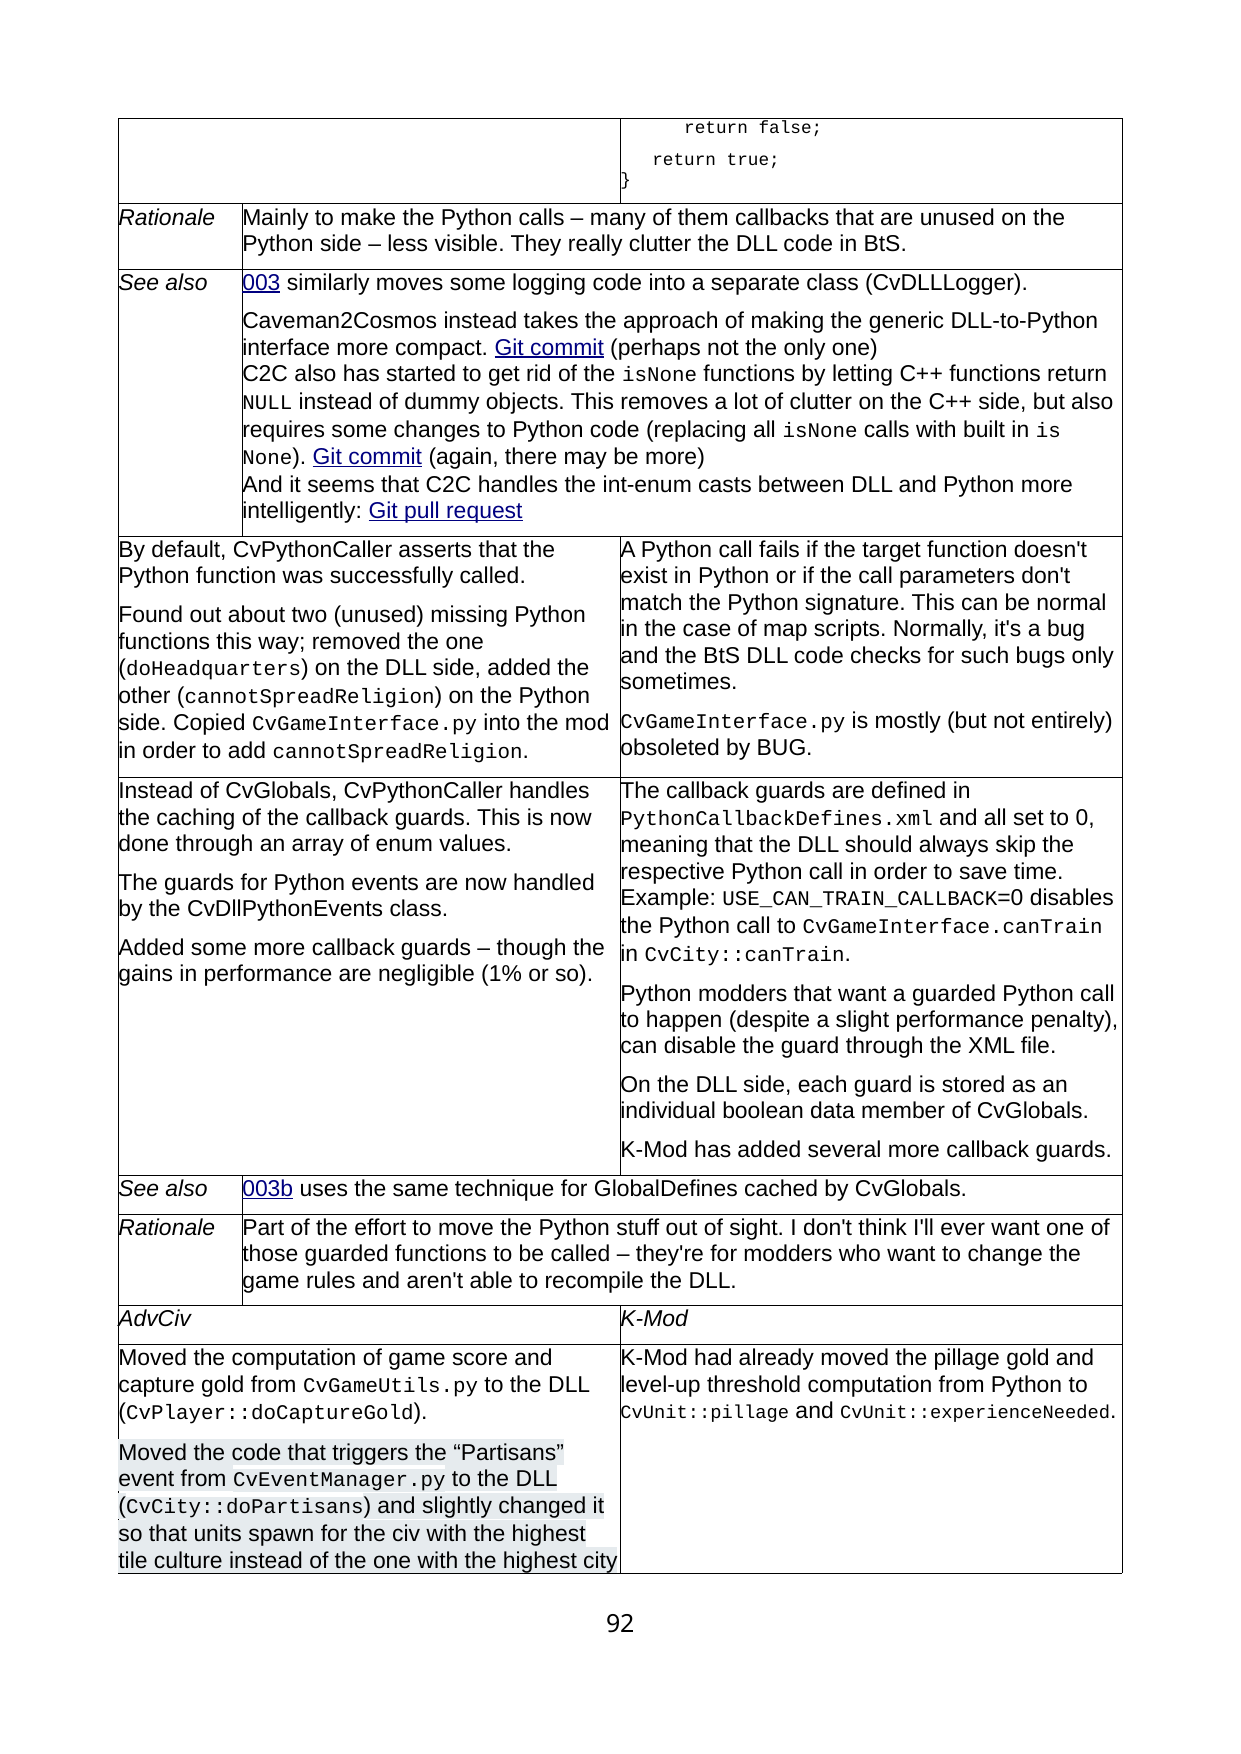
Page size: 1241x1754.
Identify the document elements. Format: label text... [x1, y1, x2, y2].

table_cell [119, 119, 620, 203]
table_cell Moved the computation of game score and capture gold from CvGameUtils.py to the DLL (CvPlayer::doCaptureGold). Moved the code that triggers the “Partisans” event from CvEventManager.py to the DLL (CvCity::doPartisans) and slightly changed it so that units spawn for the civ with the highest tile culture instead of the one with the highest city [119, 1345, 620, 1573]
table_cell return false; return true; } [621, 119, 1122, 203]
table_cell See also [119, 1176, 242, 1214]
table_cell K-Mod [621, 1306, 1122, 1344]
table_cell Mainly to make the Python calls – many of them callbacks that are unused on the Python side – less visible. They really clutter the DLL code in BtS. [243, 204, 1122, 268]
table_cell AdvCiv [119, 1306, 620, 1344]
table_cell Rationale [119, 204, 242, 268]
table_cell By default, CvPythonCaller asserts that the Python function was successfully called. Found out about two (unused) missing Python functions this way; removed the one (doHeadquarters) on the DLL side, added the other (cannotSpreadReligion) on the Python side. Copied CvGameInterface.py into the mod in order to add cannotSpreadReligion. [119, 537, 620, 777]
table_cell 003b uses the same technique for GlobalDefines cached by CvGlobals. [243, 1176, 1122, 1214]
table_cell See also [119, 270, 242, 536]
table_cell Part of the effort to move the Python stuff out of sight. I don't think I'll ever want one of those guarded functions to be called – they're for modders who want to change the game rules and aren't able to recompile the DLL. [243, 1215, 1122, 1305]
table_cell Rationale [119, 1215, 242, 1305]
table_cell K-Mod had already moved the pillage gold and level-up threshold computation from Python to CvUnit::pillage and CvUnit::experienceNeeded. [621, 1345, 1122, 1573]
table_cell The callback guards are defined in PythonCallbackDefines.xml and all set to 0, meaning that the DLL should always skip the respective Python call in order to save time. Example: USE_CAN_TRAIN_CALLBACK=0 disables the Python call to CvGameInterface.canTrain in CvCity::canTrain. Python modders that want a guarded Python call to happen (despite a slight performance penalty), can disable the guard through the XML file. On the DLL side, each guard is stored as an individual boolean data member of CvGlobals. K-Mod has added several more callback guards. [621, 778, 1122, 1175]
table_cell 003 similarly moves some logging code into a separate class (CvDLLLogger). Caveman2Cosmos instead takes the approach of making the generic DLL-to-Python interface more compact. Git commit (perhaps not the only one) C2C also has started to get rid of the isNone functions by letting C++ functions return NULL instead of dummy objects. This removes a lot of clutter on the C++ side, but also requires some changes to Python code (replacing all isNone calls with built in is None). Git commit (again, there may be more) And it seems that C2C handles the int-enum casts between DLL and Python more intelligently: Git pull request [243, 270, 1122, 536]
table_cell Instead of CvGlobals, CvPythonCaller handles the caching of the callback guards. This is now done through an array of enum values. The guards for Python events are now handled by the CvDllPythonEvents class. Added some more callback guards – though the gains in performance are negligible (1% or so). [119, 778, 620, 1175]
table_cell A Python call fails if the target function doesn't exist in Python or if the call parameters don't match the Python signature. This can be normal in the case of map scripts. Normally, it's a bug and the BtS DLL code checks for such bugs only sometimes. CvGameInterface.py is mostly (but not entirely) obsoleted by BUG. [621, 537, 1122, 777]
